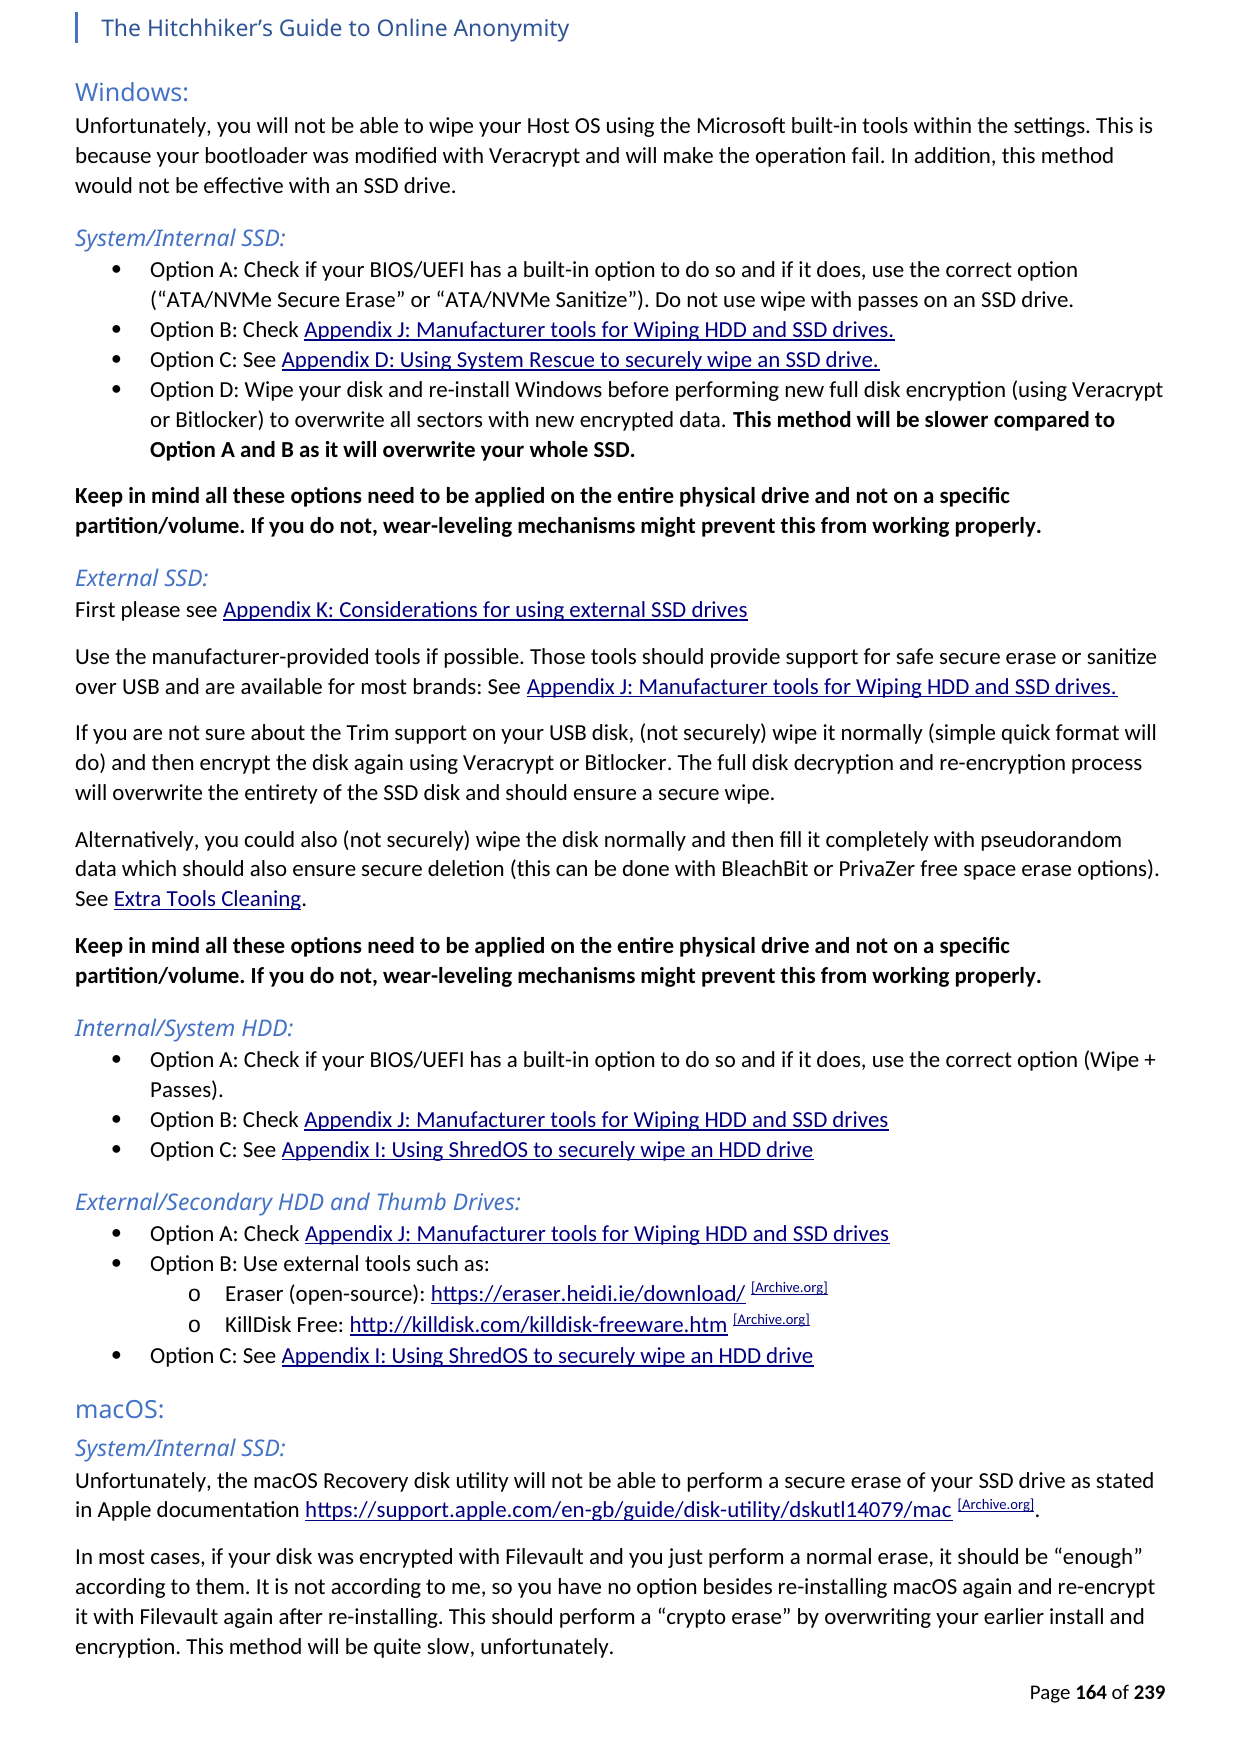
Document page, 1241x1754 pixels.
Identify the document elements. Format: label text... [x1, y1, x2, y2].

list Option A: Check Appendix J: Manufacturer tools for Wiping HDD and SSD drives [112, 1219, 1165, 1247]
text First please see Appendix K: Considerations for using external SSD drives [75, 595, 1165, 623]
subtitle macOS: [75, 1392, 1165, 1426]
list Eraser (open-source): https://eraser.heidi.ie/download/ [Archive.org] [187, 1279, 1165, 1308]
subtitle External SSD: [75, 562, 1165, 593]
list Option B: Check Appendix J: Manufacturer tools for Wiping HDD and SSD drives. [112, 315, 1165, 343]
text Use the manufacturer-provided tools if possible. Those tools should provide support for safe secure erase or sanitize over USB and are available for most brands: See Appendix J: Manufacturer tools for Wiping HDD and SSD drives. [75, 642, 1165, 700]
text Alternatively, you could also (not securely) wipe the disk normally and then fill it completely with pseudorandom data which should also ensure secure deletion (this can be done with BleachBit or PrivaZer free space erase options). See Extra Tools Cleaning. [75, 825, 1165, 912]
list Option C: See Appendix I: Using ShredOS to securely wipe an HDD drive [112, 1341, 1165, 1369]
subtitle Windows: [75, 75, 1165, 109]
list Option B: Use external tools such as: [112, 1249, 1165, 1277]
text Unfortunately, you will not be able to wipe your Host OS using the Microsoft built-in tools within the settings. This is because your bootloader was modified with Veracrypt and will make the operation fail. In addition, this method would not be effective with an SSD drive. [75, 111, 1165, 199]
list KillDisk Free: http://killdisk.com/killdisk-freeware.htm [Archive.org] [187, 1310, 1165, 1339]
text In most cases, if your disk was encrypted with Filevault and you just perform a normal erase, it should be “enough” according to them. It is not according to me, so you have no option besides re-installing macOS again and re-encrypt it with Filevault again after re-installing. This should perform a “crypto erase” by overwriting your earlier install and encryption. This method will be quite slow, unfortunately. [75, 1542, 1165, 1660]
subtitle Internal/System HDD: [75, 1012, 1165, 1043]
text If you are not sure about the Trim support on your USB disk, (not securely) wipe it normally (simple quick format will do) and then encrypt the disk again using Veracrypt or Bitlocker. The full disk decryption and re-encryption process will overwrite the entirety of the SSD disk and should ensure a secure wipe. [75, 718, 1165, 806]
subtitle System/Internal SSD: [75, 1432, 1165, 1463]
text Unfortunately, the macOS Recovery disk utility will not be able to perform a secure erase of your SSD drive as stated in Apple documentation https://support.apple.com/en-gb/guide/disk-utility/dskutl14079/mac [Archive.org]. [75, 1466, 1165, 1524]
subtitle External/Secondary HDD and Thumb Drives: [75, 1186, 1165, 1217]
list Option B: Check Appendix J: Manufacturer tools for Wiping HDD and SSD drives [112, 1105, 1165, 1133]
text Keep in mind all these options need to be applied on the entire physical drive and not on a specific partition/volume. If you do not, wear-leveling mechanisms might prevent this from working properly. [75, 481, 1165, 539]
list Option D: Wipe your disk and re-install Windows before performing new full disk encryption (using Veracrypt or Bitlocker) to overwrite all sectors with new encrypted data. This method will be slower compared to Option A and B as it will overwrite your whole SSD. [112, 375, 1165, 463]
subtitle System/Internal SSD: [75, 222, 1165, 253]
list Option C: See Appendix D: Using System Rescue to securely wipe an SSD drive. [112, 345, 1165, 373]
list Option C: See Appendix I: Using ShredOS to securely wipe an HDD drive [112, 1135, 1165, 1163]
list Option A: Check if your BIOS/UEFI has a built-in option to do so and if it does, use the correct option (“ATA/NVMe Secure Erase” or “ATA/NVMe Sanitize”). Do not use wipe with passes on an SSD drive. [112, 255, 1165, 313]
text Keep in mind all these options need to be applied on the entire physical drive and not on a specific partition/volume. If you do not, wear-leveling mechanisms might prevent this from working properly. [75, 931, 1165, 989]
list Option A: Check if your BIOS/UEFI has a built-in option to do so and if it does, use the correct option (Wipe + Passes). [112, 1045, 1165, 1103]
